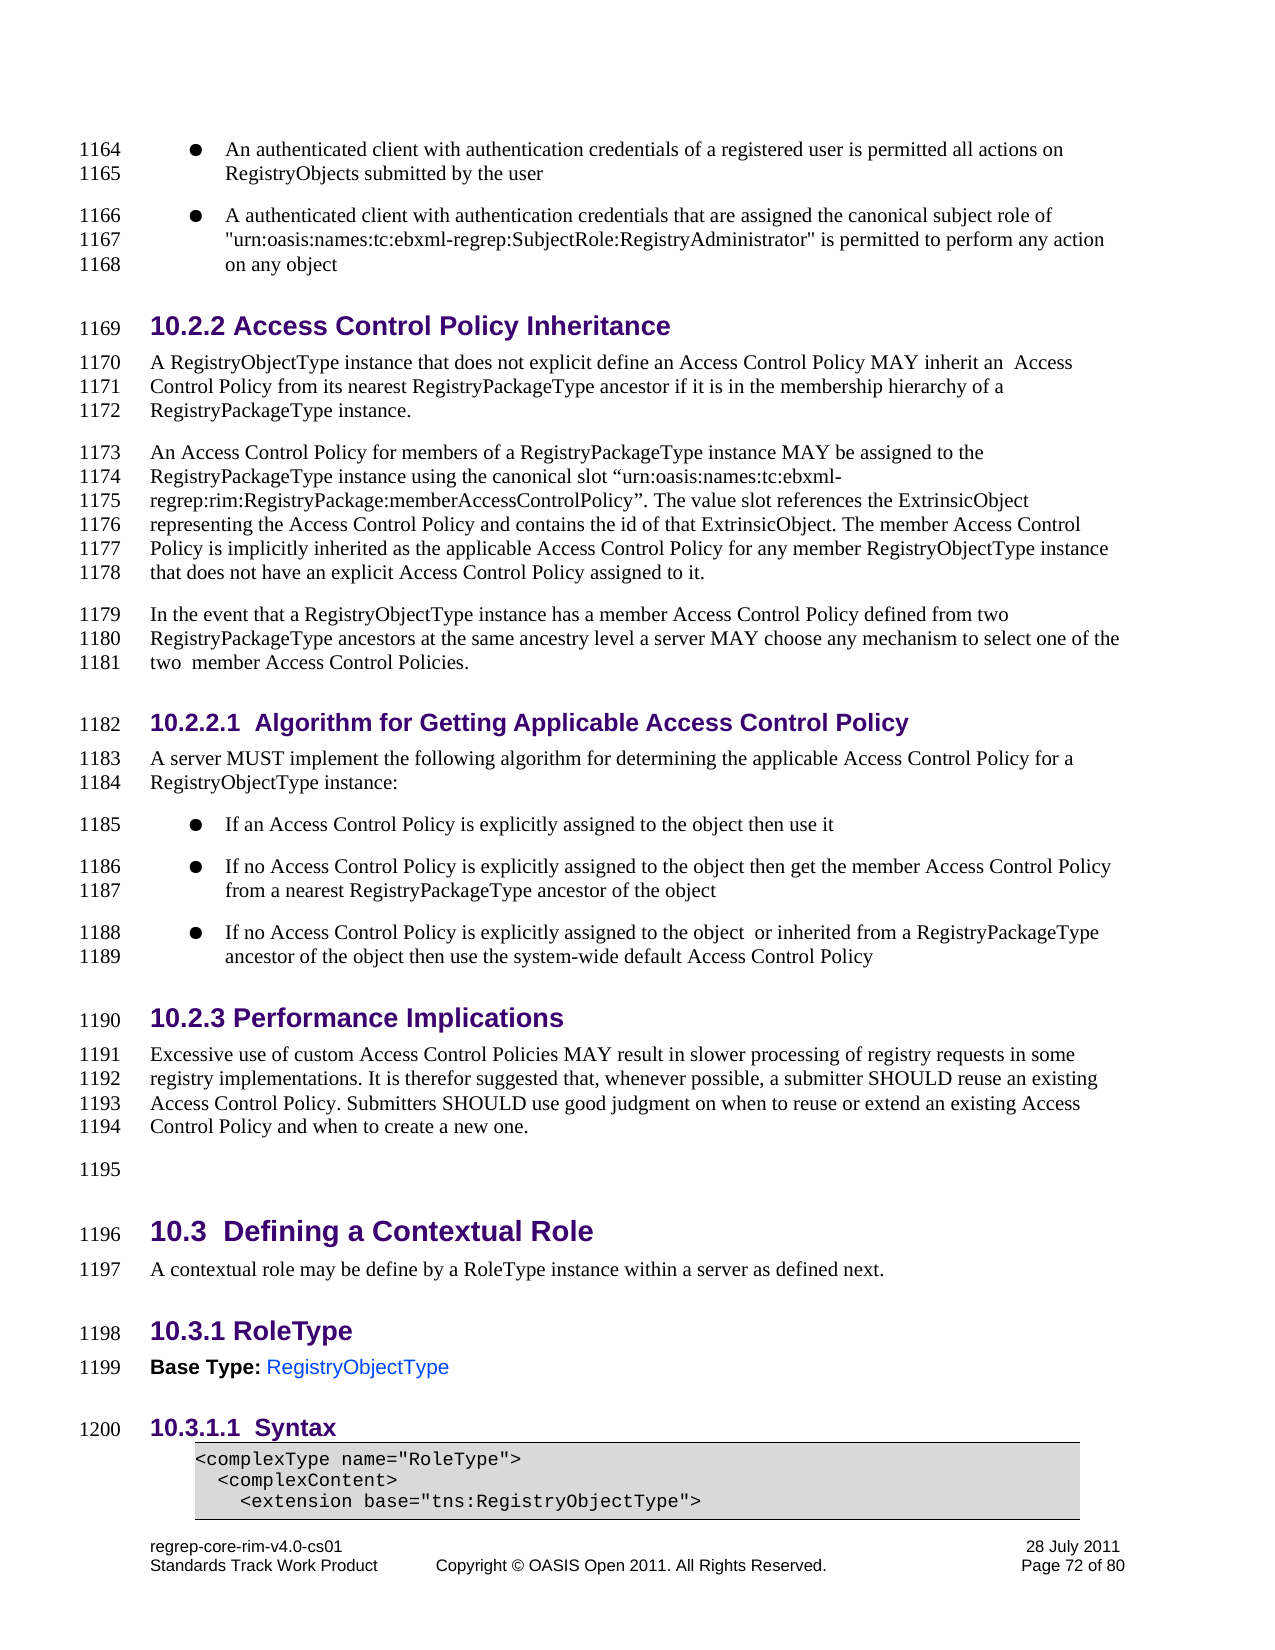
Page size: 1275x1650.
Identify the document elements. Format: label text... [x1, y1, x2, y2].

text A server MUST implement the following algorithm for determining the applicable Access Control Policy for a RegistryObjectType instance: [150, 746, 1125, 794]
text Excessive use of custom Access Control Policies MAY result in slower processing of registry requests in some registry implementations. It is therefor suggested that, whenever possible, a submitter SHOULD reuse an existing Access Control Policy. Submitters SHOULD use good judgment on when to reuse or extend an existing Access Control Policy and when to create a new one. [150, 1042, 1125, 1138]
subtitle Defining a Contextual Role [150, 1214, 1125, 1248]
text <extension base="tns:RegistryObjectType"> [195, 1484, 1080, 1519]
text <complexContent> [195, 1463, 1080, 1484]
subtitle Syntax [150, 1413, 1125, 1442]
text <complexType name="RoleType"> [195, 1443, 1080, 1463]
subtitle Algorithm for Getting Applicable Access Control Policy [150, 708, 1125, 737]
list A authenticated client with authentication credentials that are assigned the canonical subject role of "urn:oasis:names:tc:ebxml-regrep:SubjectRole:RegistryAdministrator" is permitted to perform any action on any object [187, 203, 1125, 276]
subtitle RoleType [150, 1315, 1125, 1346]
list If no Access Control Policy is explicitly assigned to the object or inherited from a RegistryPackageType ancestor of the object then use the system-wide default Access Control Policy [187, 920, 1125, 968]
list If an Access Control Policy is explicitly assigned to the object then use it [187, 812, 1125, 836]
text Base Type: RegistryObjectType [150, 1355, 1125, 1379]
subtitle Performance Implications [150, 1002, 1125, 1033]
text A contextual role may be define by a RoleType instance within a server as defined next. [150, 1257, 1125, 1281]
text In the event that a RegistryObjectType instance has a member Access Control Policy defined from two RegistryPackageType ancestors at the same ancestry level a server MAY choose any mechanism to select one of the two member Access Control Policies. [150, 602, 1125, 674]
list If no Access Control Policy is explicitly assigned to the object then get the member Access Control Policy from a nearest RegistryPackageType ancestor of the object [187, 854, 1125, 902]
subtitle Access Control Policy Inheritance [150, 309, 1125, 341]
text A RegistryObjectType instance that does not explicit define an Access Control Policy MAY inherit an Access Control Policy from its nearest RegistryPackageType ancestor if it is in the membership hierarchy of a RegistryPackageType instance. [150, 350, 1125, 422]
list An authenticated client with authentication credentials of a registered user is permitted all actions on RegistryObjects submitted by the user [187, 137, 1125, 185]
text An Access Control Policy for members of a RegistryPackageType instance MAY be assigned to the RegistryPackageType instance using the canonical slot “urn:oasis:names:tc:ebxml-regrep:rim:RegistryPackage:memberAccessControlPolicy”. The value slot references the ExtrinsicObject representing the Access Control Policy and contains the id of that ExtrinsicObject. The member Access Control Policy is implicitly inherited as the applicable Access Control Policy for any member RegistryObjectType instance that does not have an explicit Access Control Policy assigned to it. [150, 440, 1125, 584]
